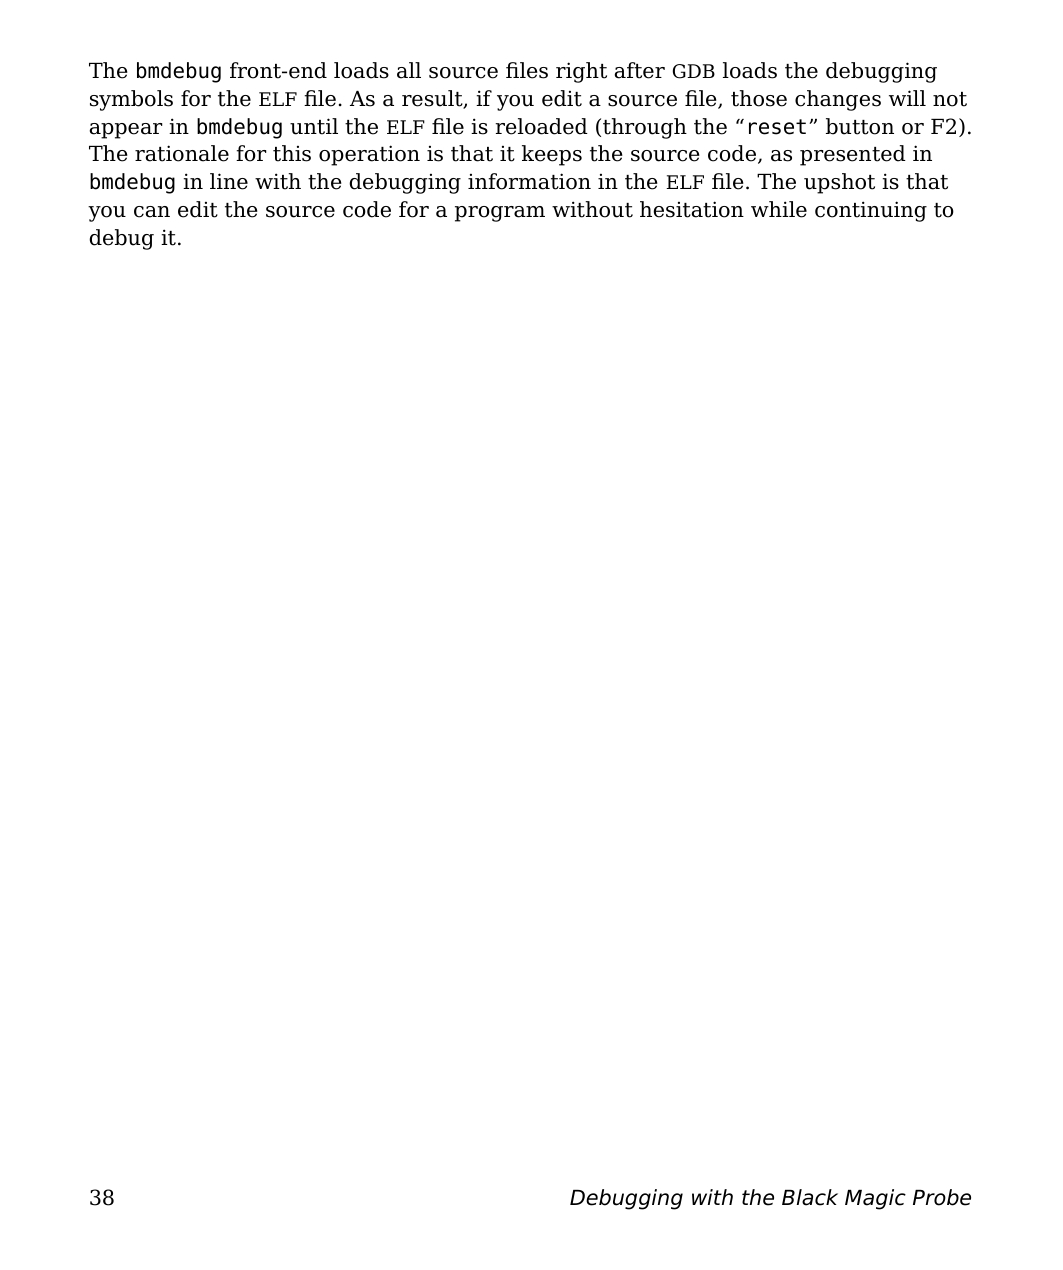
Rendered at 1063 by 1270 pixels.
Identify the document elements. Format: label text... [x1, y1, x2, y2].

text The bmdebug front-end loads all source files right after GDB loads the debugging symbols for the ELF file. As a result, if you edit a source file, those changes will not appear in bmdebug until the ELF file is reloaded (through the “reset” button or F2). The rationale for this operation is that it keeps the source code, as presented in bmdebug in line with the debugging information in the ELF file. The upshot is that you can edit the source code for a program without hesitation while continuing to debug it. [88, 59, 974, 250]
